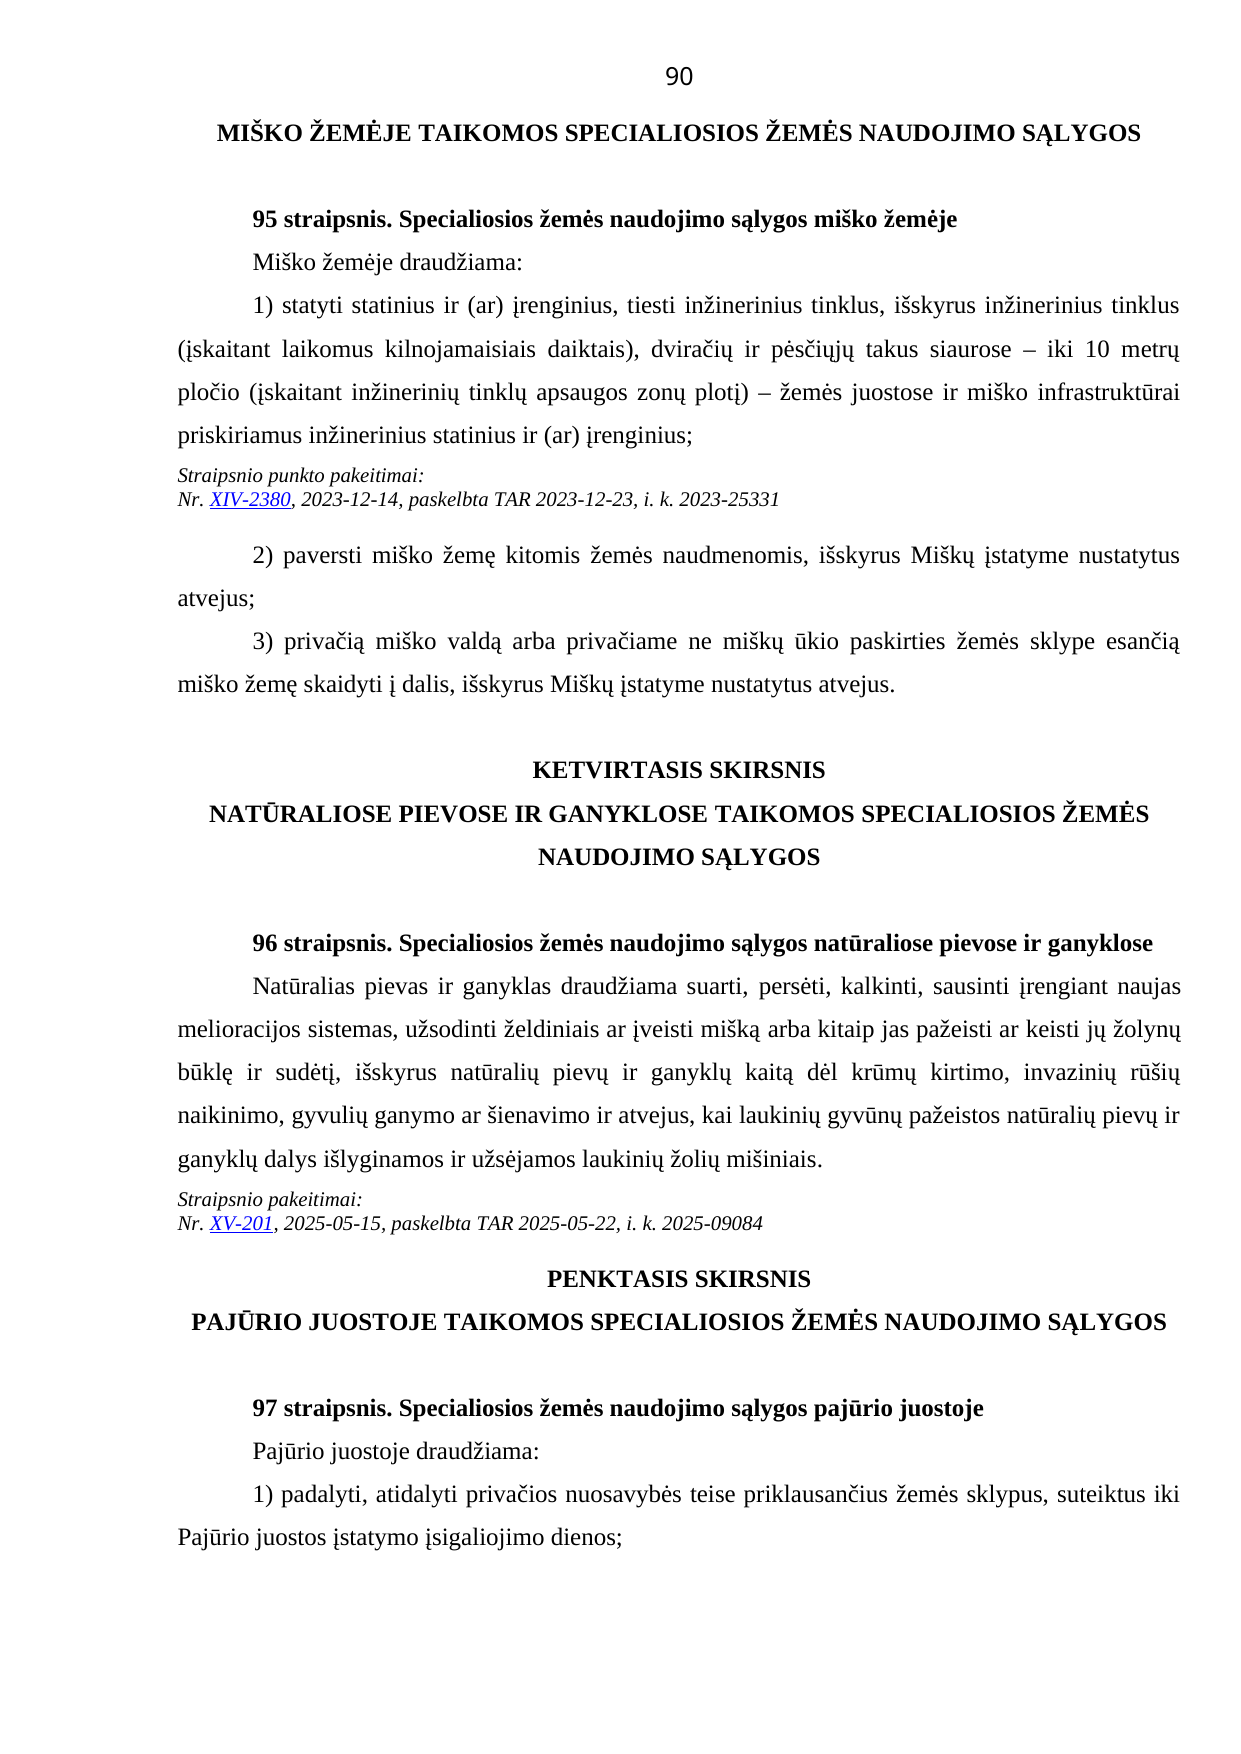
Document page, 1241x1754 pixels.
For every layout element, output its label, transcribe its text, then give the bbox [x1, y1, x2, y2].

text NATŪRALIOSE PIEVOSE IR GANYKLOSE TAIKOMOS SPECIALIOSIOS ŽEMĖS NAUDOJIMO SĄLYGOS [177, 799, 1181, 871]
text Pajūrio juostoje draudžiama: [177, 1436, 1181, 1465]
text MIŠKO ŽEMĖJE TAIKOMOS SPECIALIOSIOS ŽEMĖS NAUDOJIMO SĄLYGOS [177, 118, 1181, 147]
text 96 straipsnis. Specialiosios žemės naudojimo sąlygos natūraliose pievose ir ganyklose [177, 928, 1181, 957]
text PENKTASIS SKIRSNIS [177, 1264, 1181, 1292]
text Natūralias pievas ir ganyklas draudžiama suarti, persėti, kalkinti, sausinti įrengiant naujas melioracijos sistemas, užsodinti želdiniais ar įveisti mišką arba kitaip jas pažeisti ar keisti jų žolynų būklę ir sudėtį, išskyrus natūralių pievų ir ganyklų kaitą dėl krūmų kirtimo, invazinių rūšių naikinimo, gyvulių ganymo ar šienavimo ir atvejus, kai laukinių gyvūnų pažeistos natūralių pievų ir ganyklų dalys išlyginamos ir užsėjamos laukinių žolių mišiniais. [177, 971, 1181, 1172]
text Straipsnio pakeitimai: [177, 1187, 1181, 1211]
text 2) paversti miško žemę kitomis žemės naudmenomis, išskyrus Miškų įstatyme nustatytus atvejus; [177, 540, 1181, 612]
text 1) padalyti, atidalyti privačios nuosavybės teise priklausančius žemės sklypus, suteiktus iki Pajūrio juostos įstatymo įsigaliojimo dienos; [177, 1479, 1181, 1551]
text 97 straipsnis. Specialiosios žemės naudojimo sąlygos pajūrio juostoje [177, 1393, 1181, 1422]
text Nr. XIV-2380, 2023-12-14, paskelbta TAR 2023-12-23, i. k. 2023-25331 [177, 487, 1181, 511]
text 95 straipsnis. Specialiosios žemės naudojimo sąlygos miško žemėje [177, 204, 1181, 233]
text Straipsnio punkto pakeitimai: [177, 463, 1181, 487]
text PAJŪRIO JUOSTOJE TAIKOMOS SPECIALIOSIOS ŽEMĖS NAUDOJIMO SĄLYGOS [177, 1307, 1181, 1336]
text Miško žemėje draudžiama: [177, 247, 1181, 276]
text Nr. XV-201, 2025-05-15, paskelbta TAR 2025-05-22, i. k. 2025-09084 [177, 1211, 1181, 1235]
text KETVIRTASIS SKIRSNIS [177, 756, 1181, 784]
text 1) statyti statinius ir (ar) įrenginius, tiesti inžinerinius tinklus, išskyrus inžinerinius tinklus (įskaitant laikomus kilnojamaisiais daiktais), dviračių ir pėsčiųjų takus siaurose – iki 10 metrų pločio (įskaitant inžinerinių tinklų apsaugos zonų plotį) – žemės juostose ir miško infrastruktūrai priskiriamus inžinerinius statinius ir (ar) įrenginius; [177, 291, 1181, 449]
text 3) privačią miško valdą arba privačiame ne miškų ūkio paskirties žemės sklype esančią miško žemę skaidyti į dalis, išskyrus Miškų įstatyme nustatytus atvejus. [177, 626, 1181, 698]
